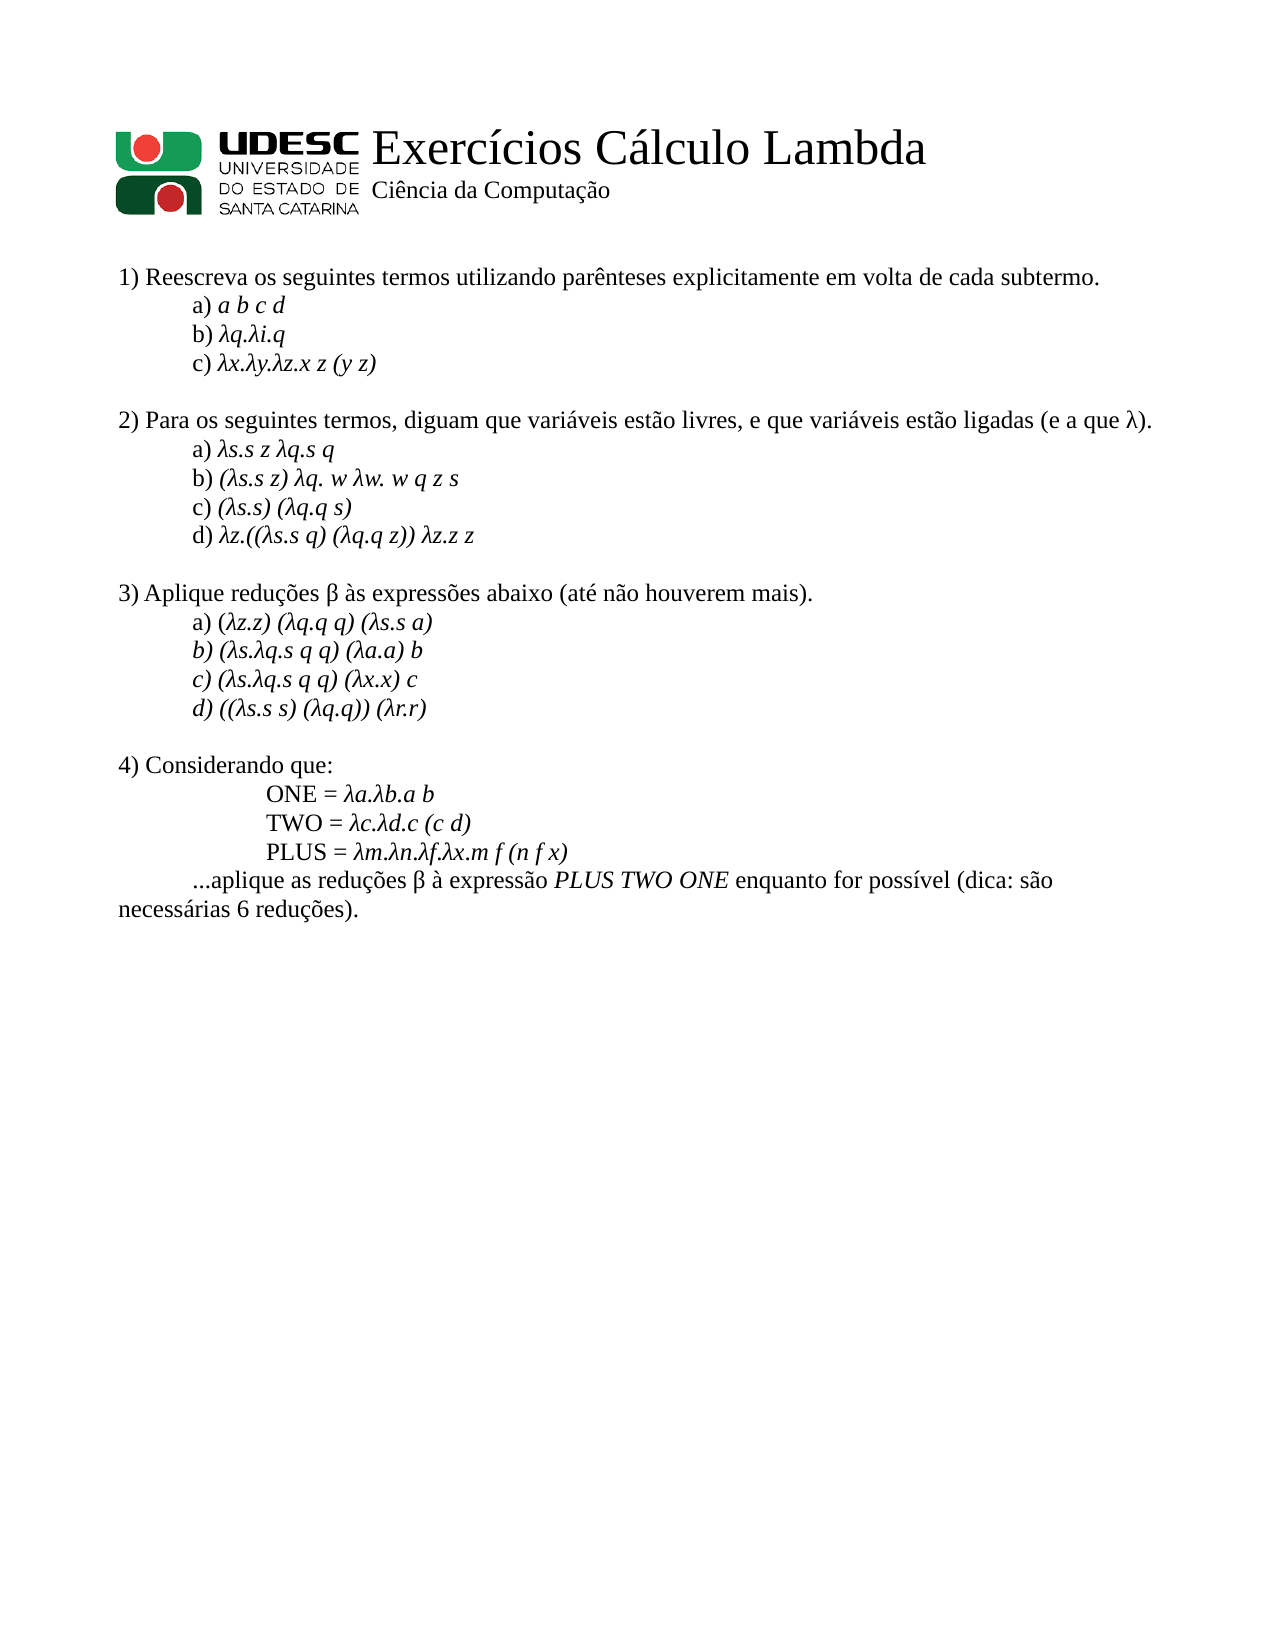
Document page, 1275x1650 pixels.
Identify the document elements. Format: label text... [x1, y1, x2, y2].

text 3) Aplique reduções β às expressões abaixo (até não houverem mais). [118, 578, 1157, 607]
text TWO = λc.λd.c (c d) [118, 808, 1157, 837]
text 1) Reescreva os seguintes termos utilizando parênteses explicitamente em volta de cada subtermo. [118, 262, 1157, 291]
text b) (λs.s z) λq. w λw. w q z s [118, 463, 1157, 492]
text 4) Considerando que: [118, 751, 1157, 779]
text c) (λs.λq.s q q) (λx.x) c [118, 664, 1157, 693]
text ONE = λa.λb.a b [118, 779, 1157, 808]
text d) ((λs.s s) (λq.q)) (λr.r) [118, 693, 1157, 722]
text b) λq.λi.q [118, 319, 1157, 348]
text a) (λz.z) (λq.q q) (λs.s a) [118, 607, 1157, 636]
picture [102, 119, 372, 228]
text d) λz.((λs.s q) (λq.q z)) λz.z z [118, 521, 1157, 549]
text PLUS = λm.λn.λf.λx.m f (n f x) [118, 837, 1157, 866]
text c) (λs.s) (λq.q s) [118, 492, 1157, 521]
text b) (λs.λq.s q q) (λa.a) b [118, 636, 1157, 664]
text a) a b c d [118, 291, 1157, 319]
text ...aplique as reduções β à expressão PLUS TWO ONE enquanto for possível (dica: são necessárias 6 reduções). [118, 866, 1157, 923]
text Ciência da Computação [372, 176, 1157, 204]
text a) λs.s z λq.s q [118, 434, 1157, 463]
text 2) Para os seguintes termos, diguam que variáveis estão livres, e que variáveis estão ligadas (e a que λ). [118, 406, 1157, 434]
text Exercícios Cálculo Lambda [118, 118, 1157, 176]
text c) λx.λy.λz.x z (y z) [118, 348, 1157, 377]
